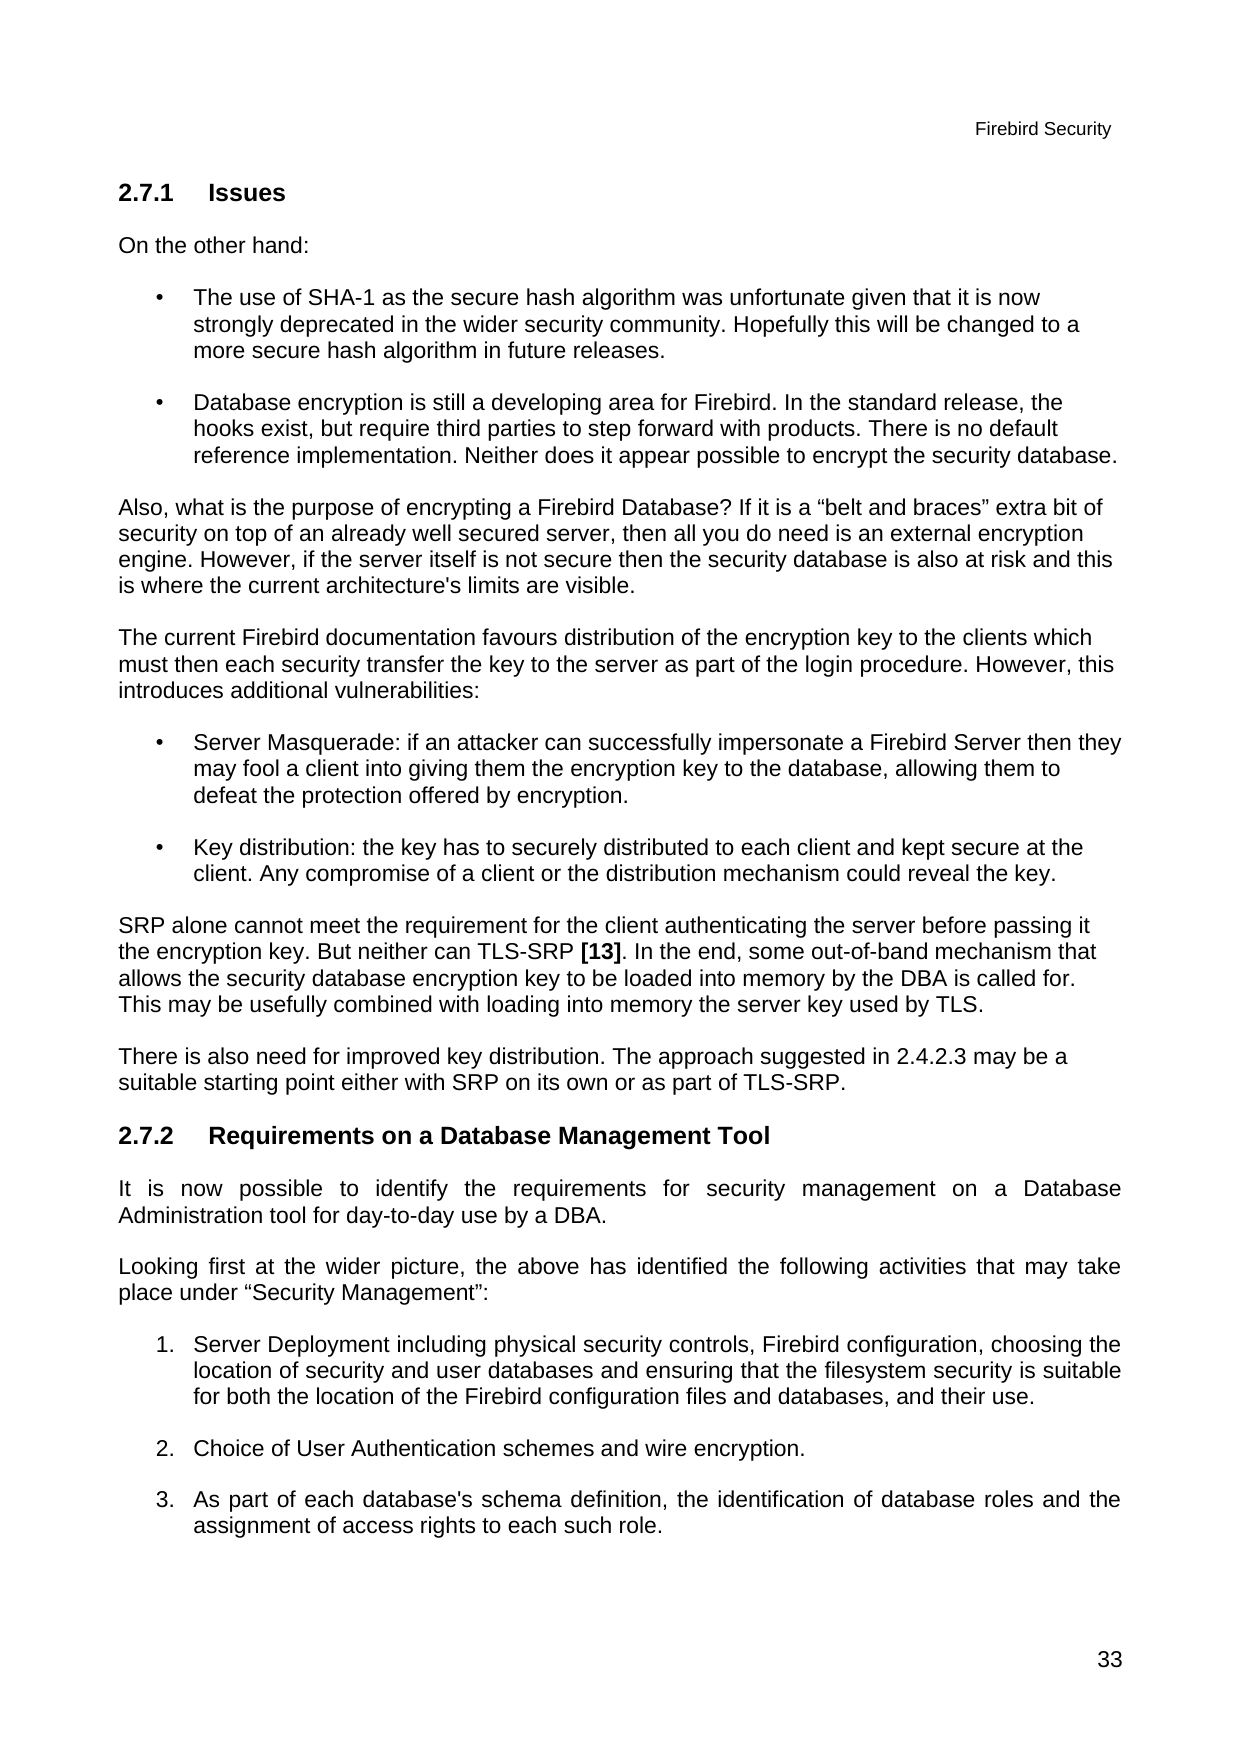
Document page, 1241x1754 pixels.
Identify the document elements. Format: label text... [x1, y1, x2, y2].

list Database encryption is still a developing area for Firebird. In the standard release, the hooks exist, but require third parties to step forward with products. There is no default reference implementation. Neither does it appear possible to encrypt the security database. [156, 389, 1122, 468]
text It is now possible to identify the requirements for security management on a Database Administration tool for day-to-day use by a DBA. [118, 1175, 1122, 1228]
list Key distribution: the key has to securely distributed to each client and kept secure at the client. Any compromise of a client or the distribution mechanism could reveal the key. [156, 833, 1122, 886]
text There is also need for improved key distribution. The approach suggested in 2.4.2.3 may be a suitable starting point either with SRP on its own or as part of TLS-SRP. [118, 1043, 1122, 1095]
list Server Deployment including physical security controls, Firebird configuration, choosing the location of security and user databases and ensuring that the filesystem security is suitable for both the location of the Firebird configuration files and databases, and their use. [156, 1331, 1122, 1410]
text Also, what is the purpose of encrypting a Firebird Database? If it is a “belt and braces” extra bit of security on top of an already well secured server, then all you do need is an external encryption engine. However, if the server itself is not secure then the security database is also at risk and this is where the current architecture's limits are visible. [118, 493, 1122, 599]
list Choice of User Authentication schemes and wire encryption. [156, 1435, 1122, 1461]
text Looking first at the wider picture, the above has identified the following activities that may take place under “Security Management”: [118, 1253, 1122, 1306]
list Server Masquerade: if an attacker can successfully impersonate a Firebird Server then they may fool a client into giving them the encryption key to the database, allowing them to defeat the protection offered by encryption. [156, 729, 1122, 808]
text On the other hand: [118, 232, 1122, 259]
list The use of SHA-1 as the secure hash algorithm was unfortunate given that it is now strongly deprecated in the wider security community. Hopefully this will be changed to a more secure hash algorithm in future releases. [156, 284, 1122, 363]
text The current Firebird documentation favours distribution of the encryption key to the clients which must then each security transfer the key to the server as part of the login procedure. However, this introduces additional vulnerabilities: [118, 624, 1122, 703]
subtitle Requirements on a Database Management Tool [118, 1121, 1122, 1150]
list As part of each database's schema definition, the identification of database roles and the assignment of access rights to each such role. [156, 1486, 1122, 1539]
text SRP alone cannot meet the requirement for the client authenticating the server before passing it the encryption key. But neither can TLS-SRP [13]. In the end, some out-of-band mechanism that allows the security database encryption key to be loaded into memory by the DBA is called for. This may be usefully combined with loading into memory the server key used by TLS. [118, 912, 1122, 1017]
subtitle Issues [118, 178, 1122, 207]
